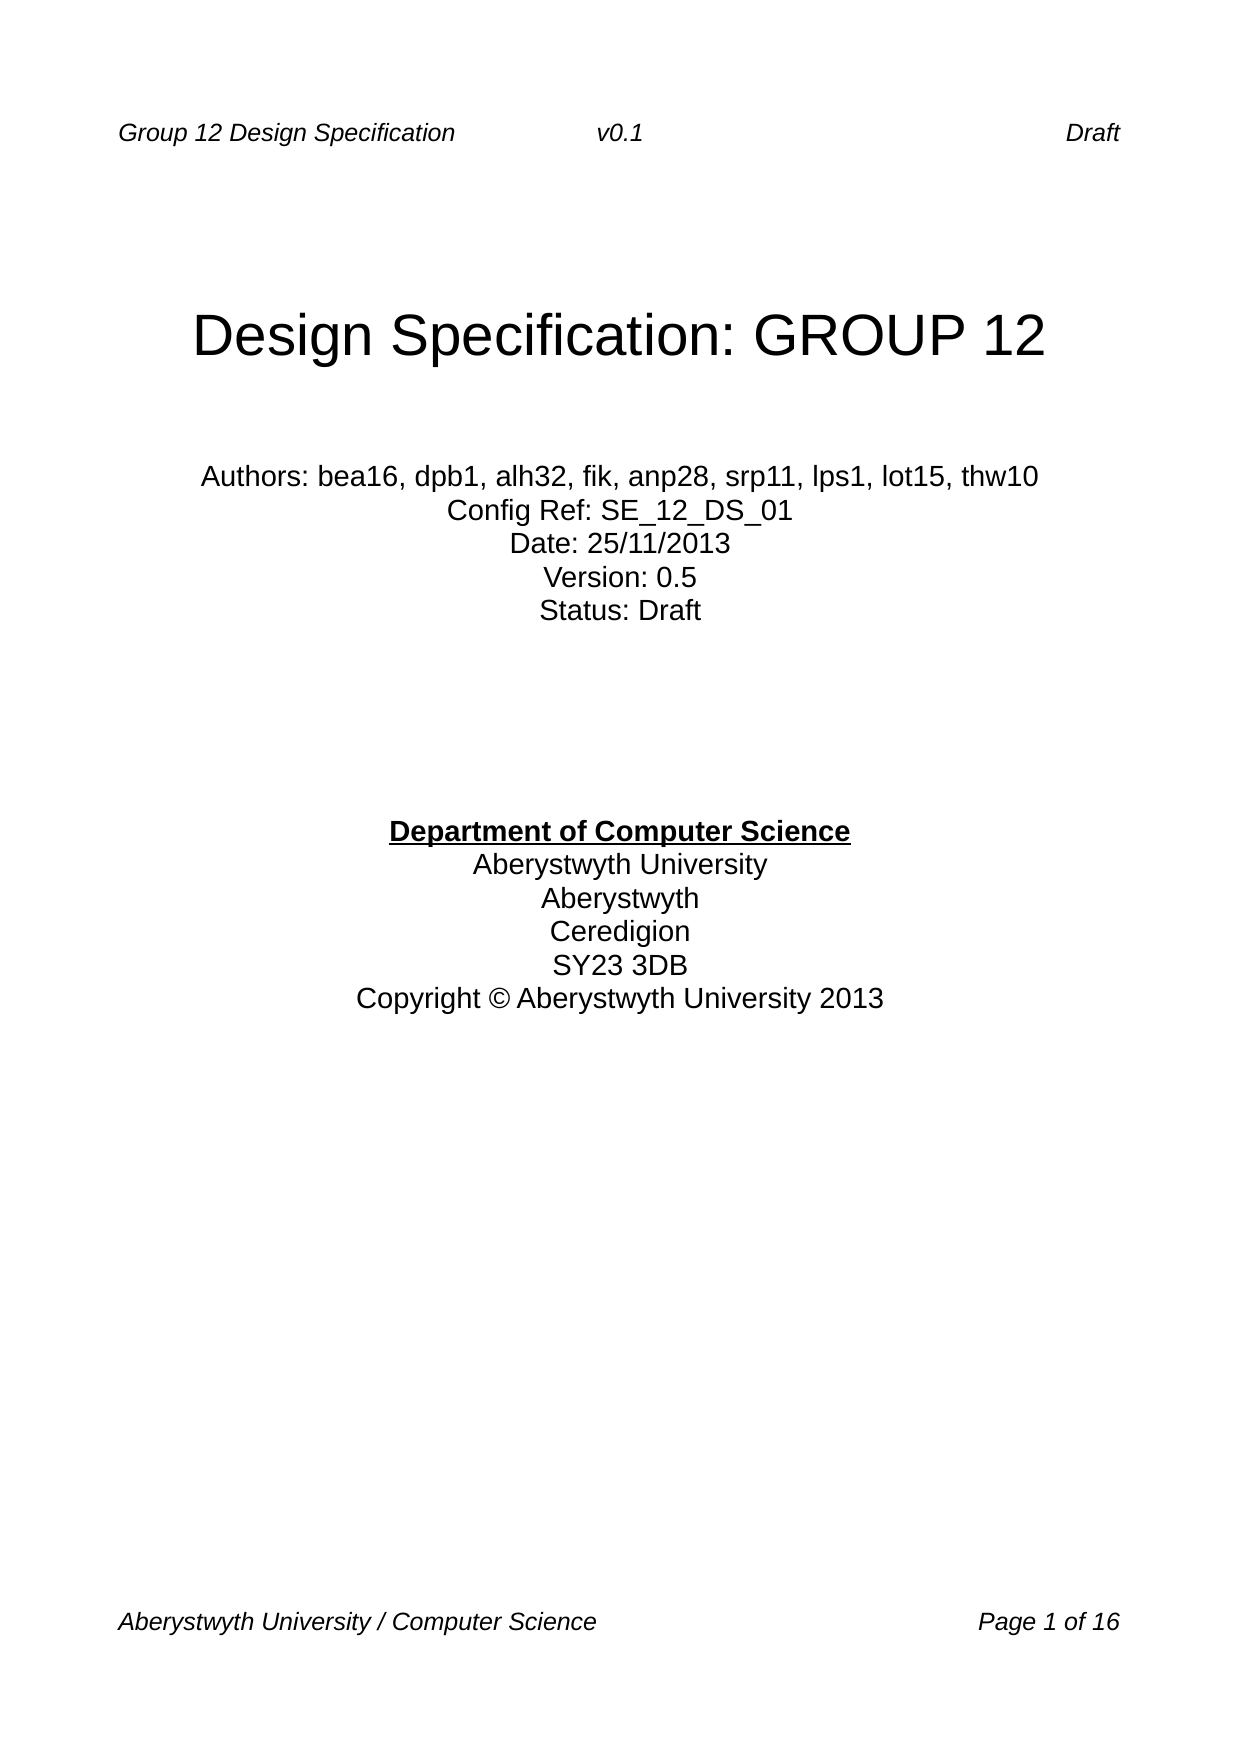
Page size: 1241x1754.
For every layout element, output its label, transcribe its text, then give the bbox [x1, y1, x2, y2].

text Status: Draft [118, 593, 1122, 627]
text SY23 3DB [118, 948, 1122, 981]
text Date: 25/11/2013 [118, 526, 1122, 560]
text Ceredigion [118, 914, 1122, 948]
text Version: 0.5 [118, 560, 1122, 593]
text Aberystwyth University [118, 847, 1122, 881]
text Copyright © Aberystwyth University 2013 [118, 981, 1122, 1015]
text Authors: bea16, dpb1, alh32, fik, anp28, srp11, lps1, lot15, thw10 [118, 459, 1122, 493]
text Config Ref: SE_12_DS_01 [118, 493, 1122, 526]
text Aberystwyth [118, 881, 1122, 914]
text Department of Computer Science [118, 814, 1122, 847]
text Design Specification: GROUP 12 [118, 301, 1122, 368]
